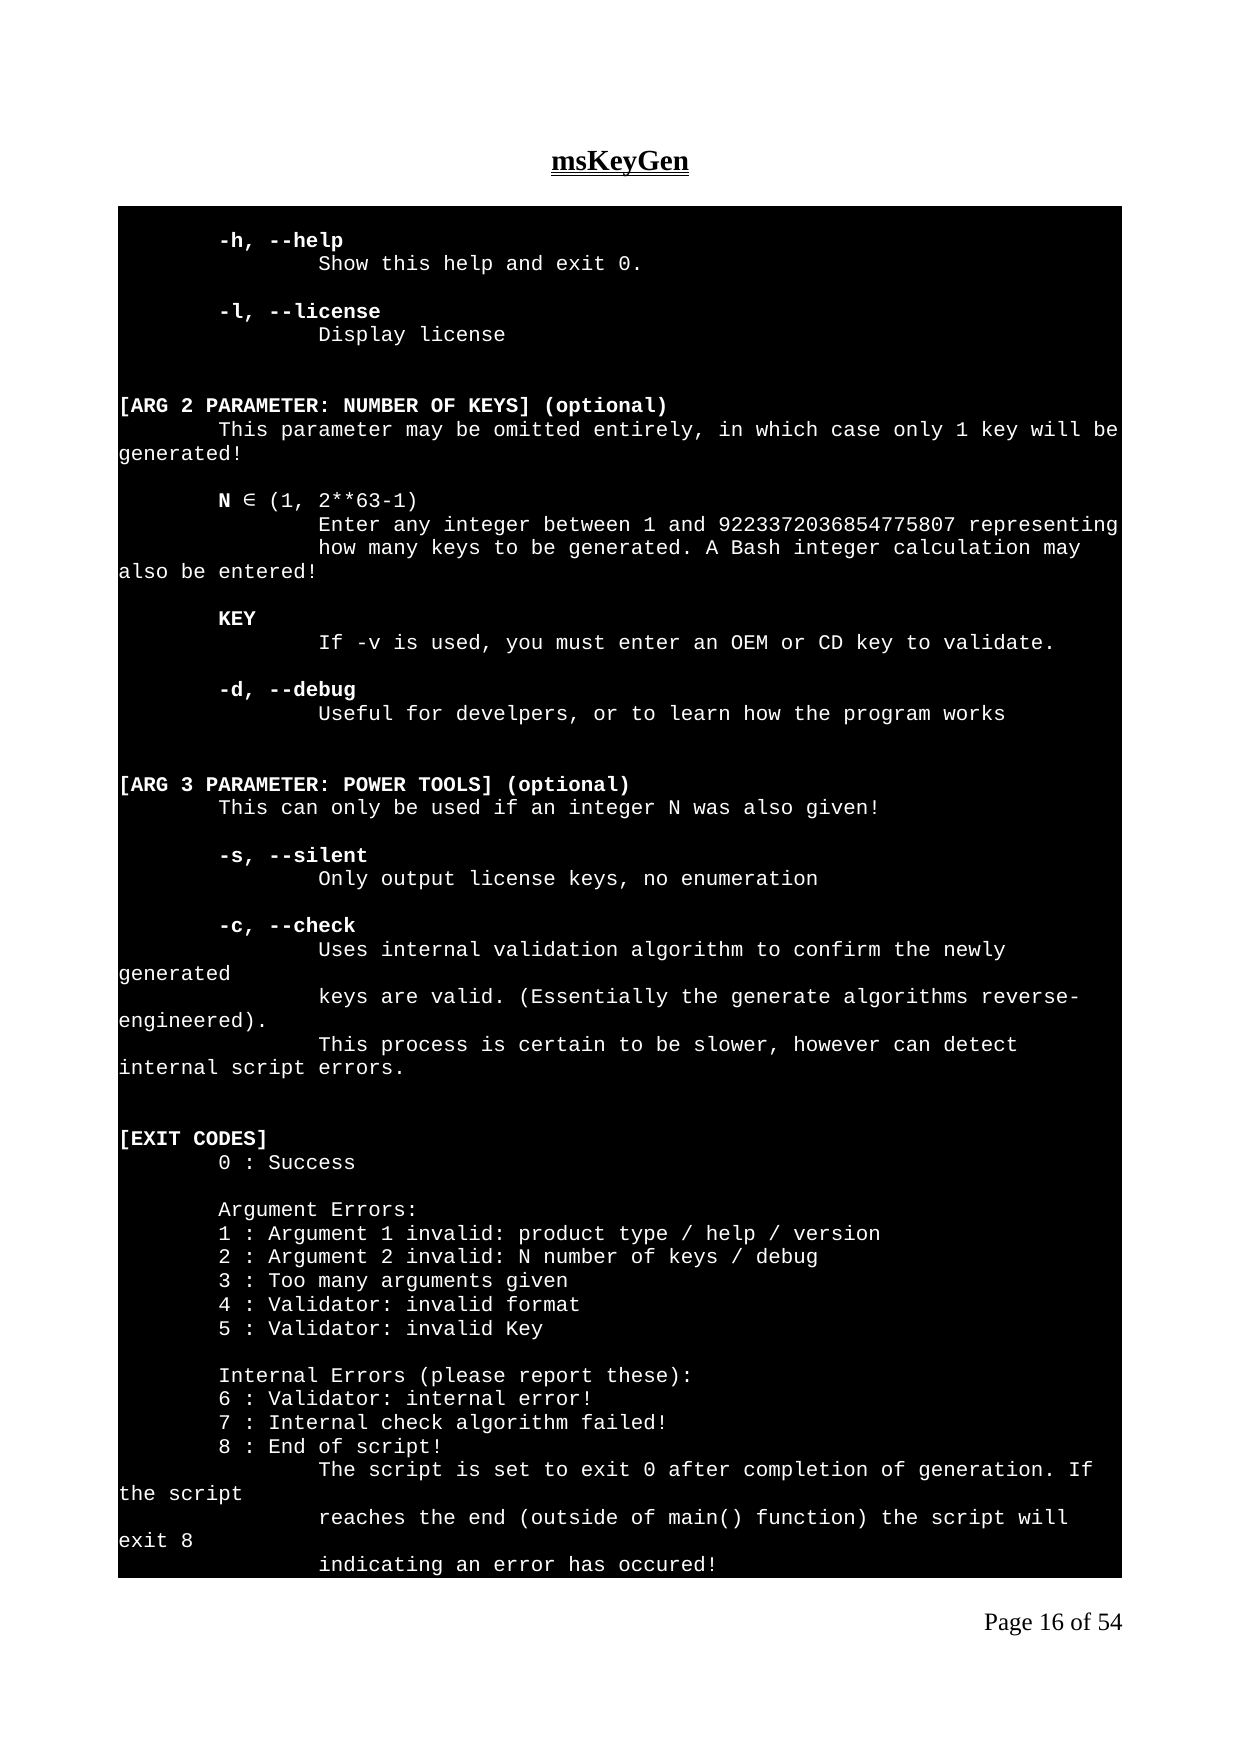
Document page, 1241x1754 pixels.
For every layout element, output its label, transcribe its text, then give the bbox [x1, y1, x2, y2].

text indicating an error has occured! [118, 1554, 1122, 1578]
text The script is set to exit 0 after completion of generation. If the script [118, 1459, 1122, 1507]
text If -v is used, you must enter an OEM or CD key to validate. [118, 632, 1122, 655]
text KEY [118, 608, 1122, 632]
text 7 : Internal check algorithm failed! [118, 1412, 1122, 1436]
text Argument Errors: [118, 1199, 1122, 1223]
text [ARG 3 PARAMETER: POWER TOOLS] (optional) [118, 774, 1122, 797]
text Enter any integer between 1 and 9223372036854775807 representing [118, 513, 1122, 537]
text -c, --check [118, 916, 1122, 939]
text [ARG 2 PARAMETER: NUMBER OF KEYS] (optional) [118, 395, 1122, 419]
text 3 : Too many arguments given [118, 1270, 1122, 1294]
text -l, --license [118, 301, 1122, 324]
text Uses internal validation algorithm to confirm the newly generated [118, 939, 1122, 986]
text Useful for develpers, or to learn how the program works [118, 703, 1122, 726]
text -s, --silent [118, 844, 1122, 868]
text [EXIT CODES] [118, 1128, 1122, 1152]
text This can only be used if an integer N was also given! [118, 797, 1122, 821]
text 0 : Success [118, 1152, 1122, 1176]
text 1 : Argument 1 invalid: product type / help / version [118, 1223, 1122, 1247]
text Show this help and exit 0. [118, 253, 1122, 277]
text Display license [118, 324, 1122, 348]
text 8 : End of script! [118, 1436, 1122, 1459]
text 5 : Validator: invalid Key [118, 1317, 1122, 1341]
text how many keys to be generated. A Bash integer calculation may also be entered! [118, 537, 1122, 584]
text 2 : Argument 2 invalid: N number of keys / debug [118, 1247, 1122, 1270]
text Only output license keys, no enumeration [118, 868, 1122, 892]
text 4 : Validator: invalid format [118, 1294, 1122, 1317]
text -h, --help [118, 230, 1122, 253]
text keys are valid. (Essentially the generate algorithms reverse-engineered). [118, 986, 1122, 1034]
text -d, --debug [118, 679, 1122, 703]
text This process is certain to be slower, however can detect internal script errors. [118, 1034, 1122, 1081]
text reaches the end (outside of main() function) the script will exit 8 [118, 1507, 1122, 1554]
text N ∈ (1, 2**63-1) [118, 490, 1122, 513]
text 6 : Validator: internal error! [118, 1388, 1122, 1412]
text This parameter may be omitted entirely, in which case only 1 key will be generated! [118, 419, 1122, 466]
text Internal Errors (please report these): [118, 1365, 1122, 1388]
